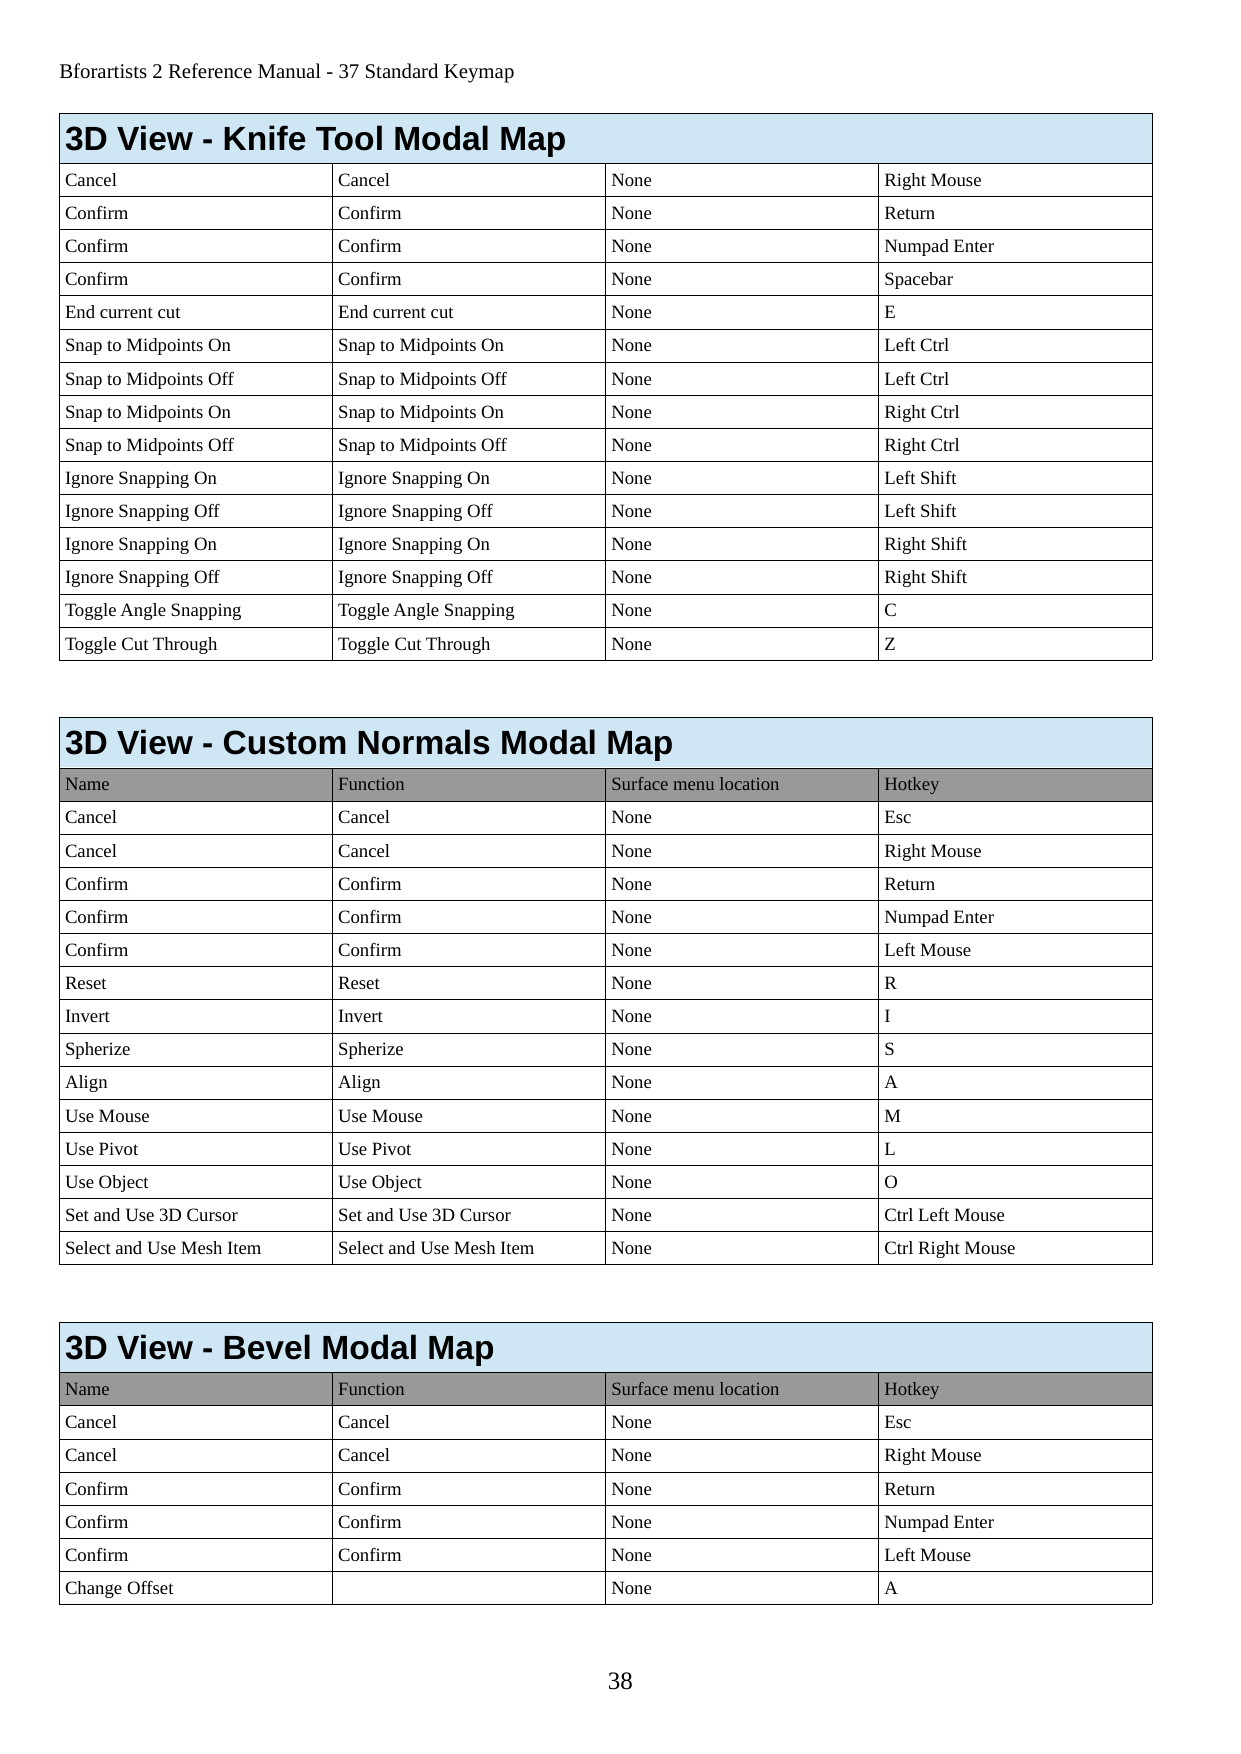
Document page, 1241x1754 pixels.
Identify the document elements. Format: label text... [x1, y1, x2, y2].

table_cell Snap to Midpoints On [333, 330, 605, 362]
table_cell Ignore Snapping Off [333, 561, 605, 593]
table_cell None [606, 1034, 878, 1066]
table_cell Surface menu location [606, 1373, 878, 1405]
table_cell Ignore Snapping Off [60, 561, 332, 593]
table_cell Reset [60, 967, 332, 999]
table_cell Cancel [60, 802, 332, 834]
table_cell Return [879, 1473, 1152, 1505]
table_cell Name [60, 1373, 332, 1405]
table_cell None [606, 330, 878, 362]
table_cell Right Mouse [879, 164, 1152, 196]
table_cell Confirm [333, 901, 605, 933]
table_cell Numpad Enter [879, 901, 1152, 933]
table_cell E [879, 296, 1152, 328]
table_cell Ignore Snapping On [333, 462, 605, 494]
table_cell Change Offset [60, 1572, 332, 1604]
table_cell Invert [333, 1000, 605, 1032]
table_cell Use Mouse [60, 1100, 332, 1132]
table_cell Select and Use Mesh Item [333, 1232, 605, 1264]
table_cell Ignore Snapping On [333, 528, 605, 560]
table_cell Invert [60, 1000, 332, 1032]
table_cell Confirm [60, 901, 332, 933]
table_cell Return [879, 868, 1152, 900]
table_cell None [606, 1133, 878, 1165]
table_cell Numpad Enter [879, 230, 1152, 262]
table_cell Left Shift [879, 495, 1152, 527]
table_cell None [606, 528, 878, 560]
table_cell L [879, 1133, 1152, 1165]
table_cell None [606, 1100, 878, 1132]
table_cell Name [60, 769, 332, 801]
table_cell None [606, 263, 878, 295]
table_cell Align [333, 1067, 605, 1099]
table_cell Numpad Enter [879, 1506, 1152, 1538]
table_cell C [879, 595, 1152, 627]
table_header 3D View - Knife Tool Modal Map [60, 114, 1152, 163]
table_cell Snap to Midpoints On [60, 396, 332, 428]
table_cell Use Object [60, 1166, 332, 1198]
table_cell None [606, 835, 878, 867]
table_cell Right Shift [879, 528, 1152, 560]
table_cell None [606, 934, 878, 966]
table_cell Toggle Angle Snapping [60, 595, 332, 627]
table_cell Esc [879, 802, 1152, 834]
table_cell None [606, 1473, 878, 1505]
table_cell None [606, 1539, 878, 1571]
table_cell Confirm [60, 230, 332, 262]
table_cell Cancel [60, 1406, 332, 1438]
table_cell Esc [879, 1406, 1152, 1438]
table_cell None [606, 363, 878, 395]
table_cell None [606, 197, 878, 229]
table_cell None [606, 230, 878, 262]
table_cell None [606, 1506, 878, 1538]
table_cell Set and Use 3D Cursor [333, 1199, 605, 1231]
table_header 3D View - Bevel Modal Map [60, 1323, 1152, 1372]
table_cell [333, 1572, 605, 1604]
table_cell Confirm [60, 1473, 332, 1505]
table_cell Ignore Snapping On [60, 528, 332, 560]
table_cell None [606, 462, 878, 494]
table_cell Right Mouse [879, 1440, 1152, 1472]
table_cell A [879, 1067, 1152, 1099]
table_cell None [606, 495, 878, 527]
table_cell Hotkey [879, 769, 1152, 801]
table_cell Confirm [333, 230, 605, 262]
table_cell Right Ctrl [879, 429, 1152, 461]
table_cell Function [333, 1373, 605, 1405]
table_cell R [879, 967, 1152, 999]
table_cell Toggle Cut Through [60, 628, 332, 660]
table_cell Use Pivot [333, 1133, 605, 1165]
table_cell Cancel [333, 1440, 605, 1472]
table_cell Toggle Angle Snapping [333, 595, 605, 627]
table_cell Confirm [333, 1506, 605, 1538]
table_cell End current cut [333, 296, 605, 328]
table_cell Left Mouse [879, 1539, 1152, 1571]
table_cell None [606, 1000, 878, 1032]
table_cell S [879, 1034, 1152, 1066]
table_cell Left Shift [879, 462, 1152, 494]
table_cell Confirm [60, 1539, 332, 1571]
table_cell None [606, 429, 878, 461]
table_cell Ignore Snapping Off [333, 495, 605, 527]
table_cell Cancel [333, 802, 605, 834]
table_cell Left Ctrl [879, 330, 1152, 362]
table_cell None [606, 595, 878, 627]
table_cell Spherize [60, 1034, 332, 1066]
table_cell O [879, 1166, 1152, 1198]
table_cell None [606, 967, 878, 999]
table_cell Ignore Snapping Off [60, 495, 332, 527]
table_cell A [879, 1572, 1152, 1604]
table_cell Snap to Midpoints Off [333, 429, 605, 461]
table_cell Snap to Midpoints Off [333, 363, 605, 395]
table_cell Snap to Midpoints Off [60, 429, 332, 461]
table_cell Confirm [333, 868, 605, 900]
table_cell None [606, 164, 878, 196]
table_cell Right Ctrl [879, 396, 1152, 428]
table_cell None [606, 1067, 878, 1099]
table_cell Confirm [333, 1539, 605, 1571]
table_cell Surface menu location [606, 769, 878, 801]
table_cell Snap to Midpoints On [60, 330, 332, 362]
table_cell Ctrl Right Mouse [879, 1232, 1152, 1264]
table_cell None [606, 1440, 878, 1472]
table_cell Spherize [333, 1034, 605, 1066]
table_cell Confirm [333, 197, 605, 229]
table_cell Use Mouse [333, 1100, 605, 1132]
table_cell None [606, 296, 878, 328]
table_cell I [879, 1000, 1152, 1032]
table_cell Set and Use 3D Cursor [60, 1199, 332, 1231]
table_cell Cancel [333, 1406, 605, 1438]
table_cell None [606, 561, 878, 593]
table_cell None [606, 1572, 878, 1604]
table_cell Confirm [333, 934, 605, 966]
table_cell Use Object [333, 1166, 605, 1198]
table_cell Left Ctrl [879, 363, 1152, 395]
table_cell None [606, 1199, 878, 1231]
table_cell None [606, 628, 878, 660]
table_cell Ignore Snapping On [60, 462, 332, 494]
table_cell None [606, 1166, 878, 1198]
table_cell M [879, 1100, 1152, 1132]
table_cell Cancel [60, 164, 332, 196]
table_cell Cancel [60, 835, 332, 867]
table_cell Select and Use Mesh Item [60, 1232, 332, 1264]
table_cell Confirm [60, 197, 332, 229]
table_cell Snap to Midpoints On [333, 396, 605, 428]
table_cell End current cut [60, 296, 332, 328]
table_cell Confirm [60, 934, 332, 966]
table_cell Confirm [60, 263, 332, 295]
table_cell Return [879, 197, 1152, 229]
table_cell Toggle Cut Through [333, 628, 605, 660]
table_cell Right Shift [879, 561, 1152, 593]
table_cell Cancel [333, 164, 605, 196]
table_cell Hotkey [879, 1373, 1152, 1405]
table_cell None [606, 1406, 878, 1438]
table_cell Confirm [333, 1473, 605, 1505]
table_cell None [606, 1232, 878, 1264]
table_cell Right Mouse [879, 835, 1152, 867]
table_cell Function [333, 769, 605, 801]
table_cell None [606, 868, 878, 900]
table_cell Cancel [333, 835, 605, 867]
table_cell Confirm [60, 1506, 332, 1538]
table_cell None [606, 396, 878, 428]
table_cell Left Mouse [879, 934, 1152, 966]
table_cell Confirm [60, 868, 332, 900]
table_cell Confirm [333, 263, 605, 295]
table_cell Use Pivot [60, 1133, 332, 1165]
table_cell Cancel [60, 1440, 332, 1472]
table_cell Ctrl Left Mouse [879, 1199, 1152, 1231]
table_cell Align [60, 1067, 332, 1099]
table_cell Snap to Midpoints Off [60, 363, 332, 395]
table_cell None [606, 802, 878, 834]
table_cell Reset [333, 967, 605, 999]
table_header 3D View - Custom Normals Modal Map [60, 718, 1152, 767]
table_cell Z [879, 628, 1152, 660]
table_cell Spacebar [879, 263, 1152, 295]
table_cell None [606, 901, 878, 933]
